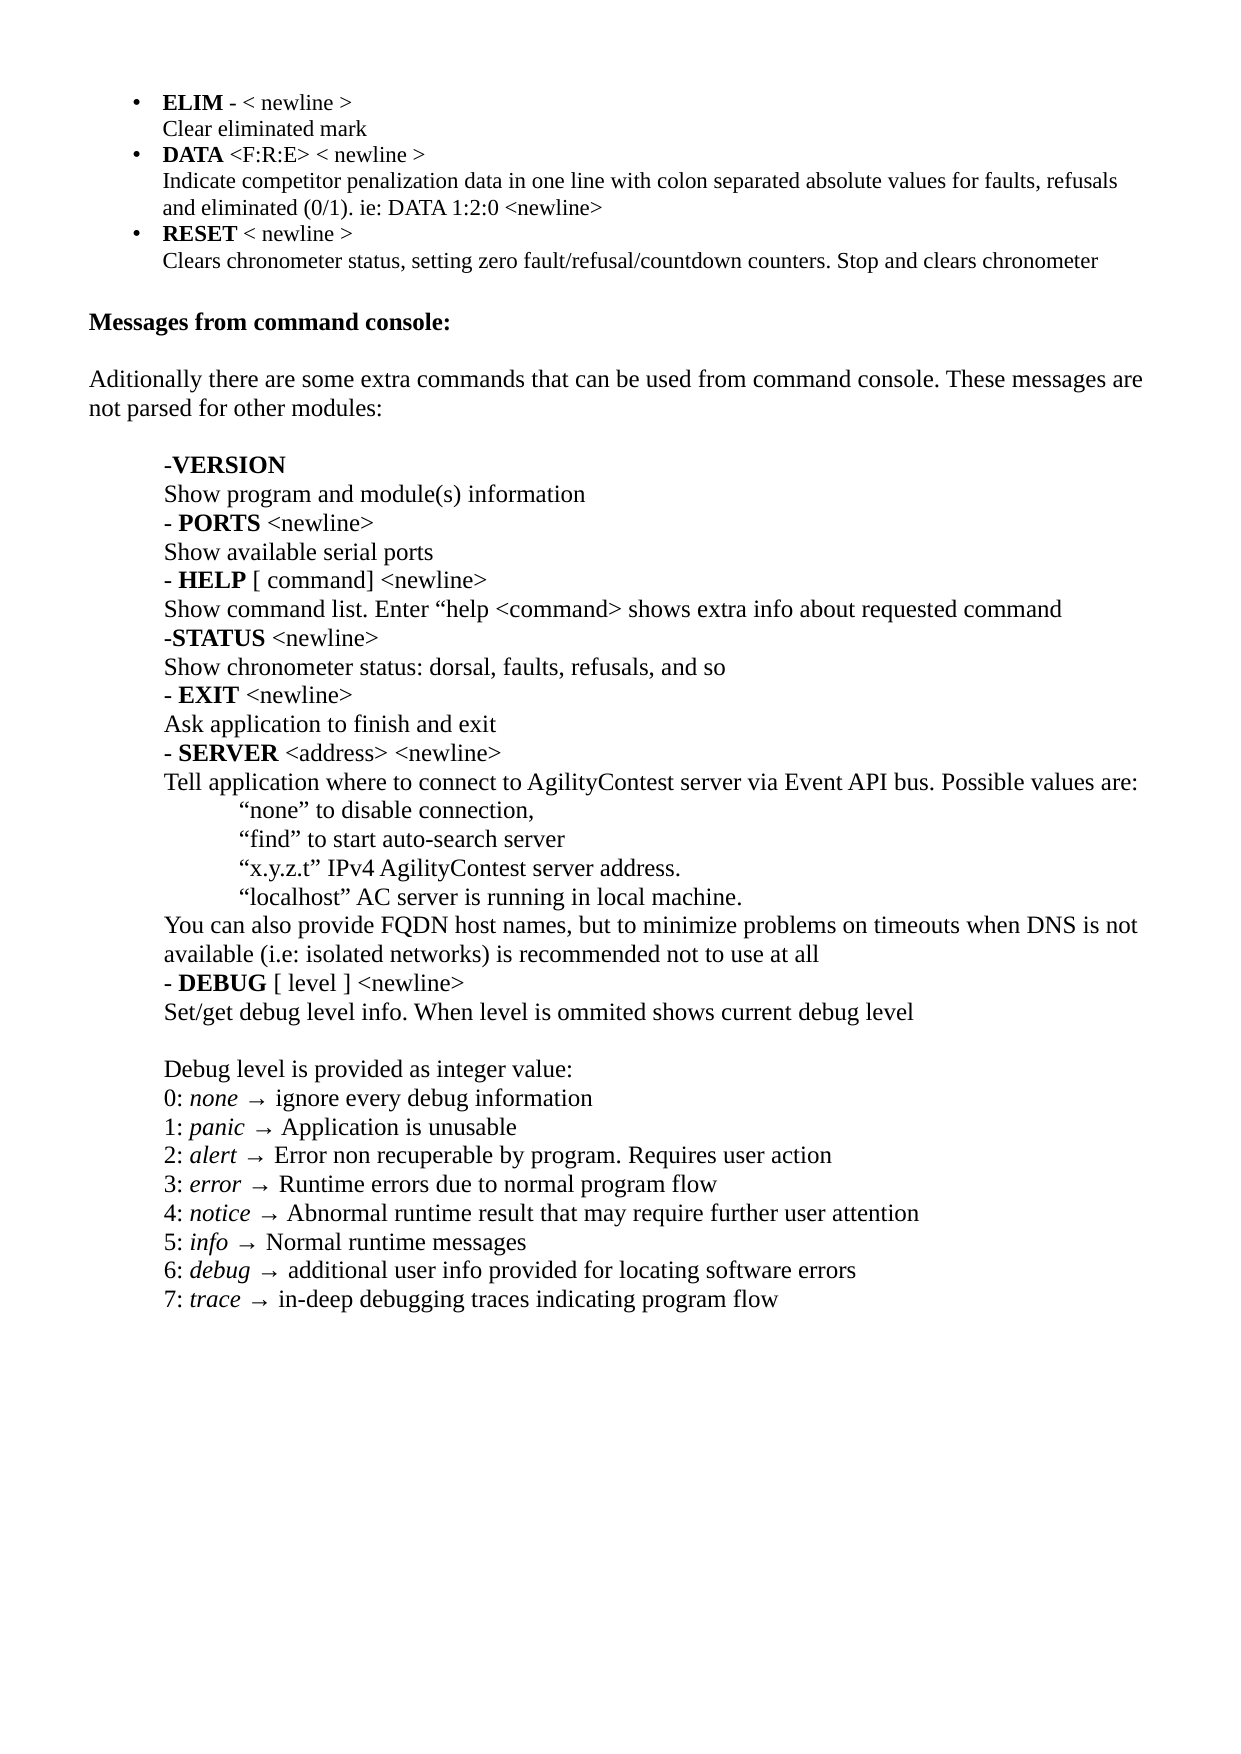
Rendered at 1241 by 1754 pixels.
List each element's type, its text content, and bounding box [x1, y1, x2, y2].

text -STATUS <newline> [88, 623, 1152, 652]
text Messages from command console: Aditionally there are some extra commands that can be used from command console. These messages are not parsed for other modules: [88, 307, 1152, 422]
text - HELP [ command] <newline> [88, 565, 1152, 594]
text 3: error → Runtime errors due to normal program flow [88, 1169, 1152, 1198]
text Show program and module(s) information [88, 479, 1152, 508]
text 6: debug → additional user info provided for locating software errors [88, 1255, 1152, 1284]
text Show available serial ports [88, 537, 1152, 565]
text - PORTS <newline> [88, 508, 1152, 537]
text You can also provide FQDN host names, but to minimize problems on timeouts when DNS is not available (i.e: isolated networks) is recommended not to use at all [88, 910, 1152, 968]
text Set/get debug level info. When level is ommited shows current debug level [88, 997, 1152, 1025]
text Show command list. Enter “help <command> shows extra info about requested command [88, 594, 1152, 623]
text “localhost” AC server is running in local machine. [88, 882, 1152, 910]
text Tell application where to connect to AgilityContest server via Event API bus. Possible values are: [88, 767, 1152, 795]
text - EXIT <newline> [88, 680, 1152, 709]
text Ask application to finish and exit [88, 709, 1152, 738]
text 0: none → ignore every debug information [88, 1083, 1152, 1112]
list ELIM - < newline > [133, 88, 1152, 115]
text Debug level is provided as integer value: [88, 1054, 1152, 1083]
list RESET < newline > [133, 220, 1152, 247]
list Clear eliminated mark [133, 115, 1152, 141]
list Clears chronometer status, setting zero fault/refusal/countdown counters. Stop and clears chronometer [133, 247, 1152, 273]
text Show chronometer status: dorsal, faults, refusals, and so [88, 652, 1152, 680]
text - DEBUG [ level ] <newline> [88, 968, 1152, 997]
text 1: panic → Application is unusable [88, 1112, 1152, 1140]
text -VERSION [88, 450, 1152, 479]
list Indicate competitor penalization data in one line with colon separated absolute values for faults, refusals and eliminated (0/1). ie: DATA 1:2:0 <newline> [133, 168, 1152, 220]
text 2: alert → Error non recuperable by program. Requires user action [88, 1140, 1152, 1169]
text 5: info → Normal runtime messages [88, 1227, 1152, 1255]
list DATA <F:R:E> < newline > [133, 141, 1152, 168]
text - SERVER <address> <newline> [88, 738, 1152, 767]
text 4: notice → Abnormal runtime result that may require further user attention [88, 1198, 1152, 1227]
text 7: trace → in-deep debugging traces indicating program flow [88, 1284, 1152, 1342]
text “none” to disable connection, [88, 795, 1152, 824]
text “x.y.z.t” IPv4 AgilityContest server address. [88, 853, 1152, 882]
text “find” to start auto-search server [88, 824, 1152, 853]
